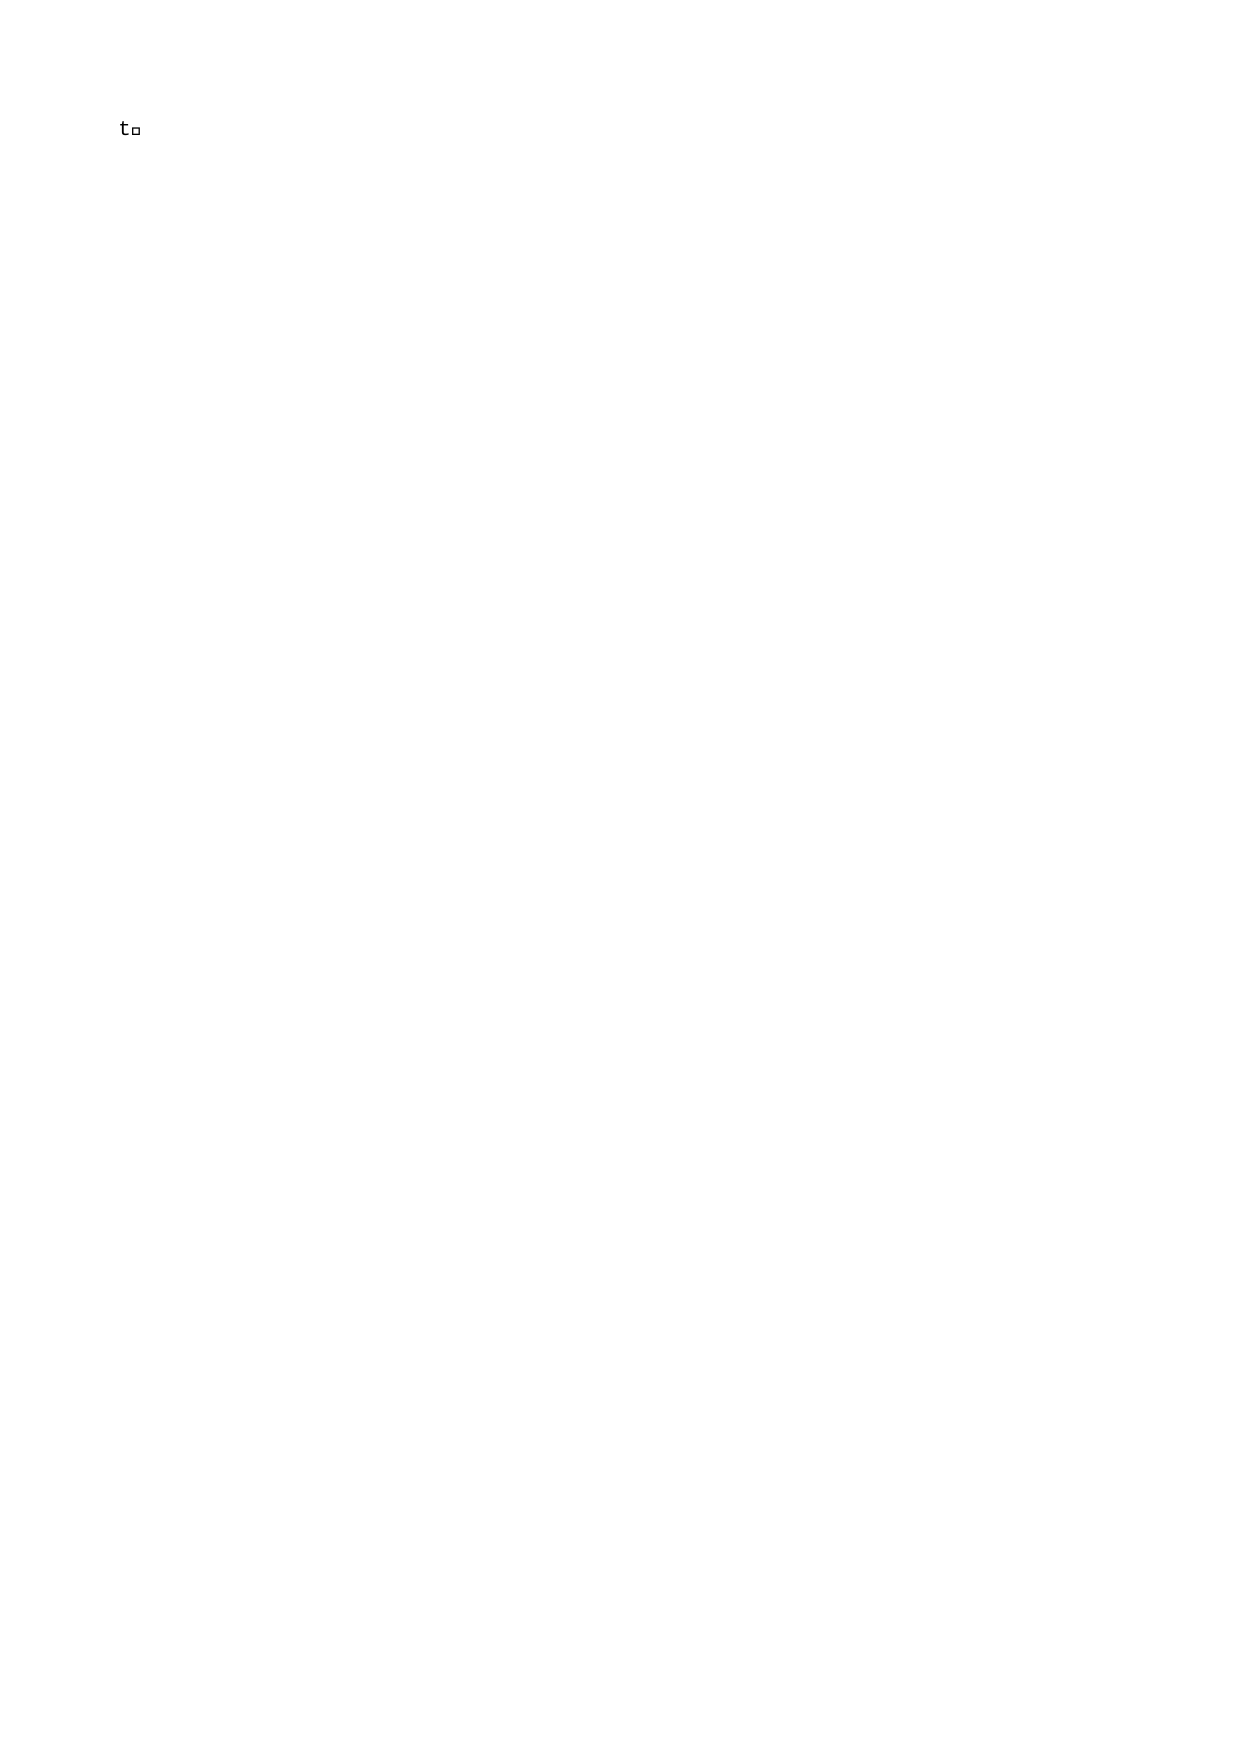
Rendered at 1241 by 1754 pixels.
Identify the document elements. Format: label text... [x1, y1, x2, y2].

text t� [118, 118, 1122, 142]
